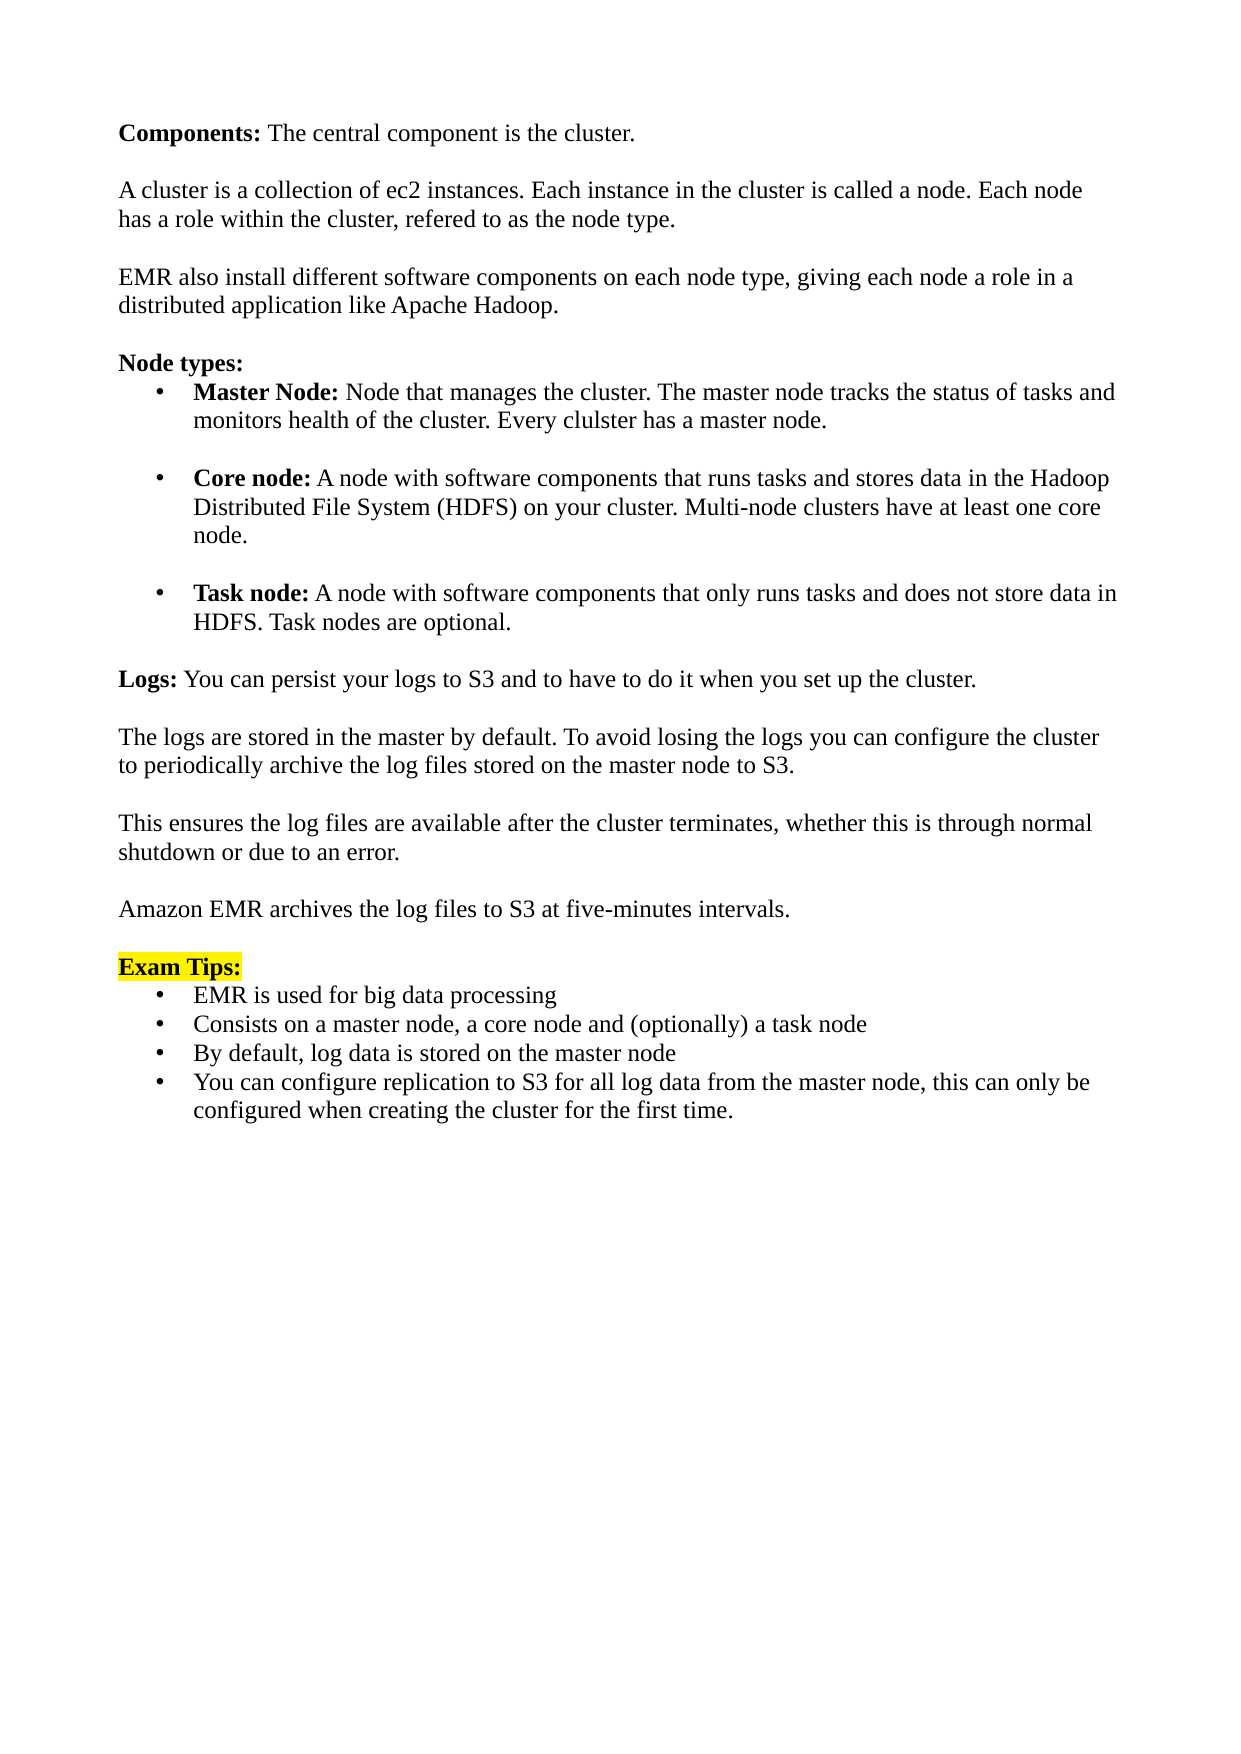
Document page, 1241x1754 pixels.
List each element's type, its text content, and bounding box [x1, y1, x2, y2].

text This ensures the log files are available after the cluster terminates, whether this is through normal shutdown or due to an error. [118, 808, 1122, 866]
text Components: The central component is the cluster. [118, 118, 1122, 147]
list By default, log data is stored on the master node [156, 1038, 1122, 1067]
text The logs are stored in the master by default. To avoid losing the logs you can configure the cluster to periodically archive the log files stored on the master node to S3. [118, 722, 1122, 779]
list Consists on a master node, a core node and (optionally) a task node [156, 1009, 1122, 1038]
list Task node: A node with software components that only runs tasks and does not store data in HDFS. Task nodes are optional. [156, 578, 1122, 636]
list You can configure replication to S3 for all log data from the master node, this can only be configured when creating the cluster for the first time. [156, 1067, 1122, 1124]
list EMR is used for big data processing [156, 981, 1122, 1009]
text Amazon EMR archives the log files to S3 at five-minutes intervals. [118, 894, 1122, 923]
text EMR also install different software components on each node type, giving each node a role in a distributed application like Apache Hadoop. [118, 262, 1122, 319]
text Exam Tips: [118, 952, 1122, 981]
list Core node: A node with software components that runs tasks and stores data in the Hadoop Distributed File System (HDFS) on your cluster. Multi-node clusters have at least one core node. [156, 463, 1122, 549]
text Node types: [118, 348, 1122, 377]
text A cluster is a collection of ec2 instances. Each instance in the cluster is called a node. Each node has a role within the cluster, refered to as the node type. [118, 176, 1122, 233]
list Master Node: Node that manages the cluster. The master node tracks the status of tasks and monitors health of the cluster. Every clulster has a master node. [156, 377, 1122, 434]
text Logs: You can persist your logs to S3 and to have to do it when you set up the cluster. [118, 664, 1122, 693]
